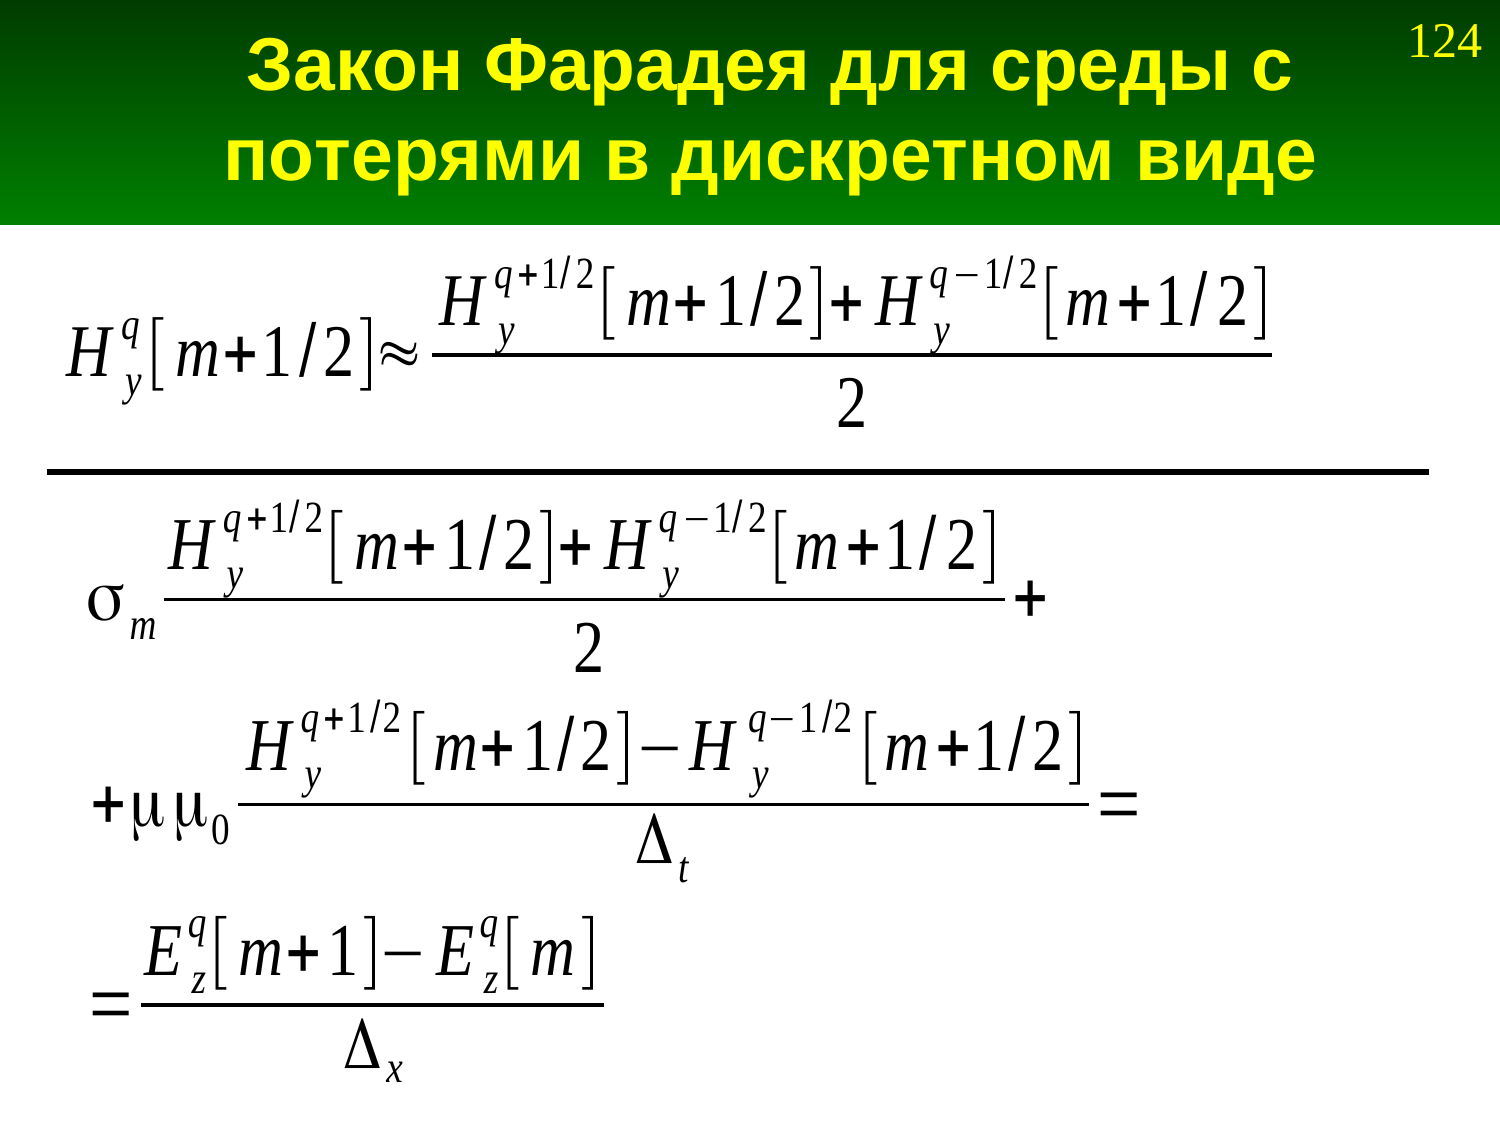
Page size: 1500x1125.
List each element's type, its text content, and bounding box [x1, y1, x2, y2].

title Закон Фарадея для среды с потерями в дискретном виде [100, 7, 1441, 204]
chart [47, 246, 1289, 447]
chart [71, 490, 1160, 1095]
